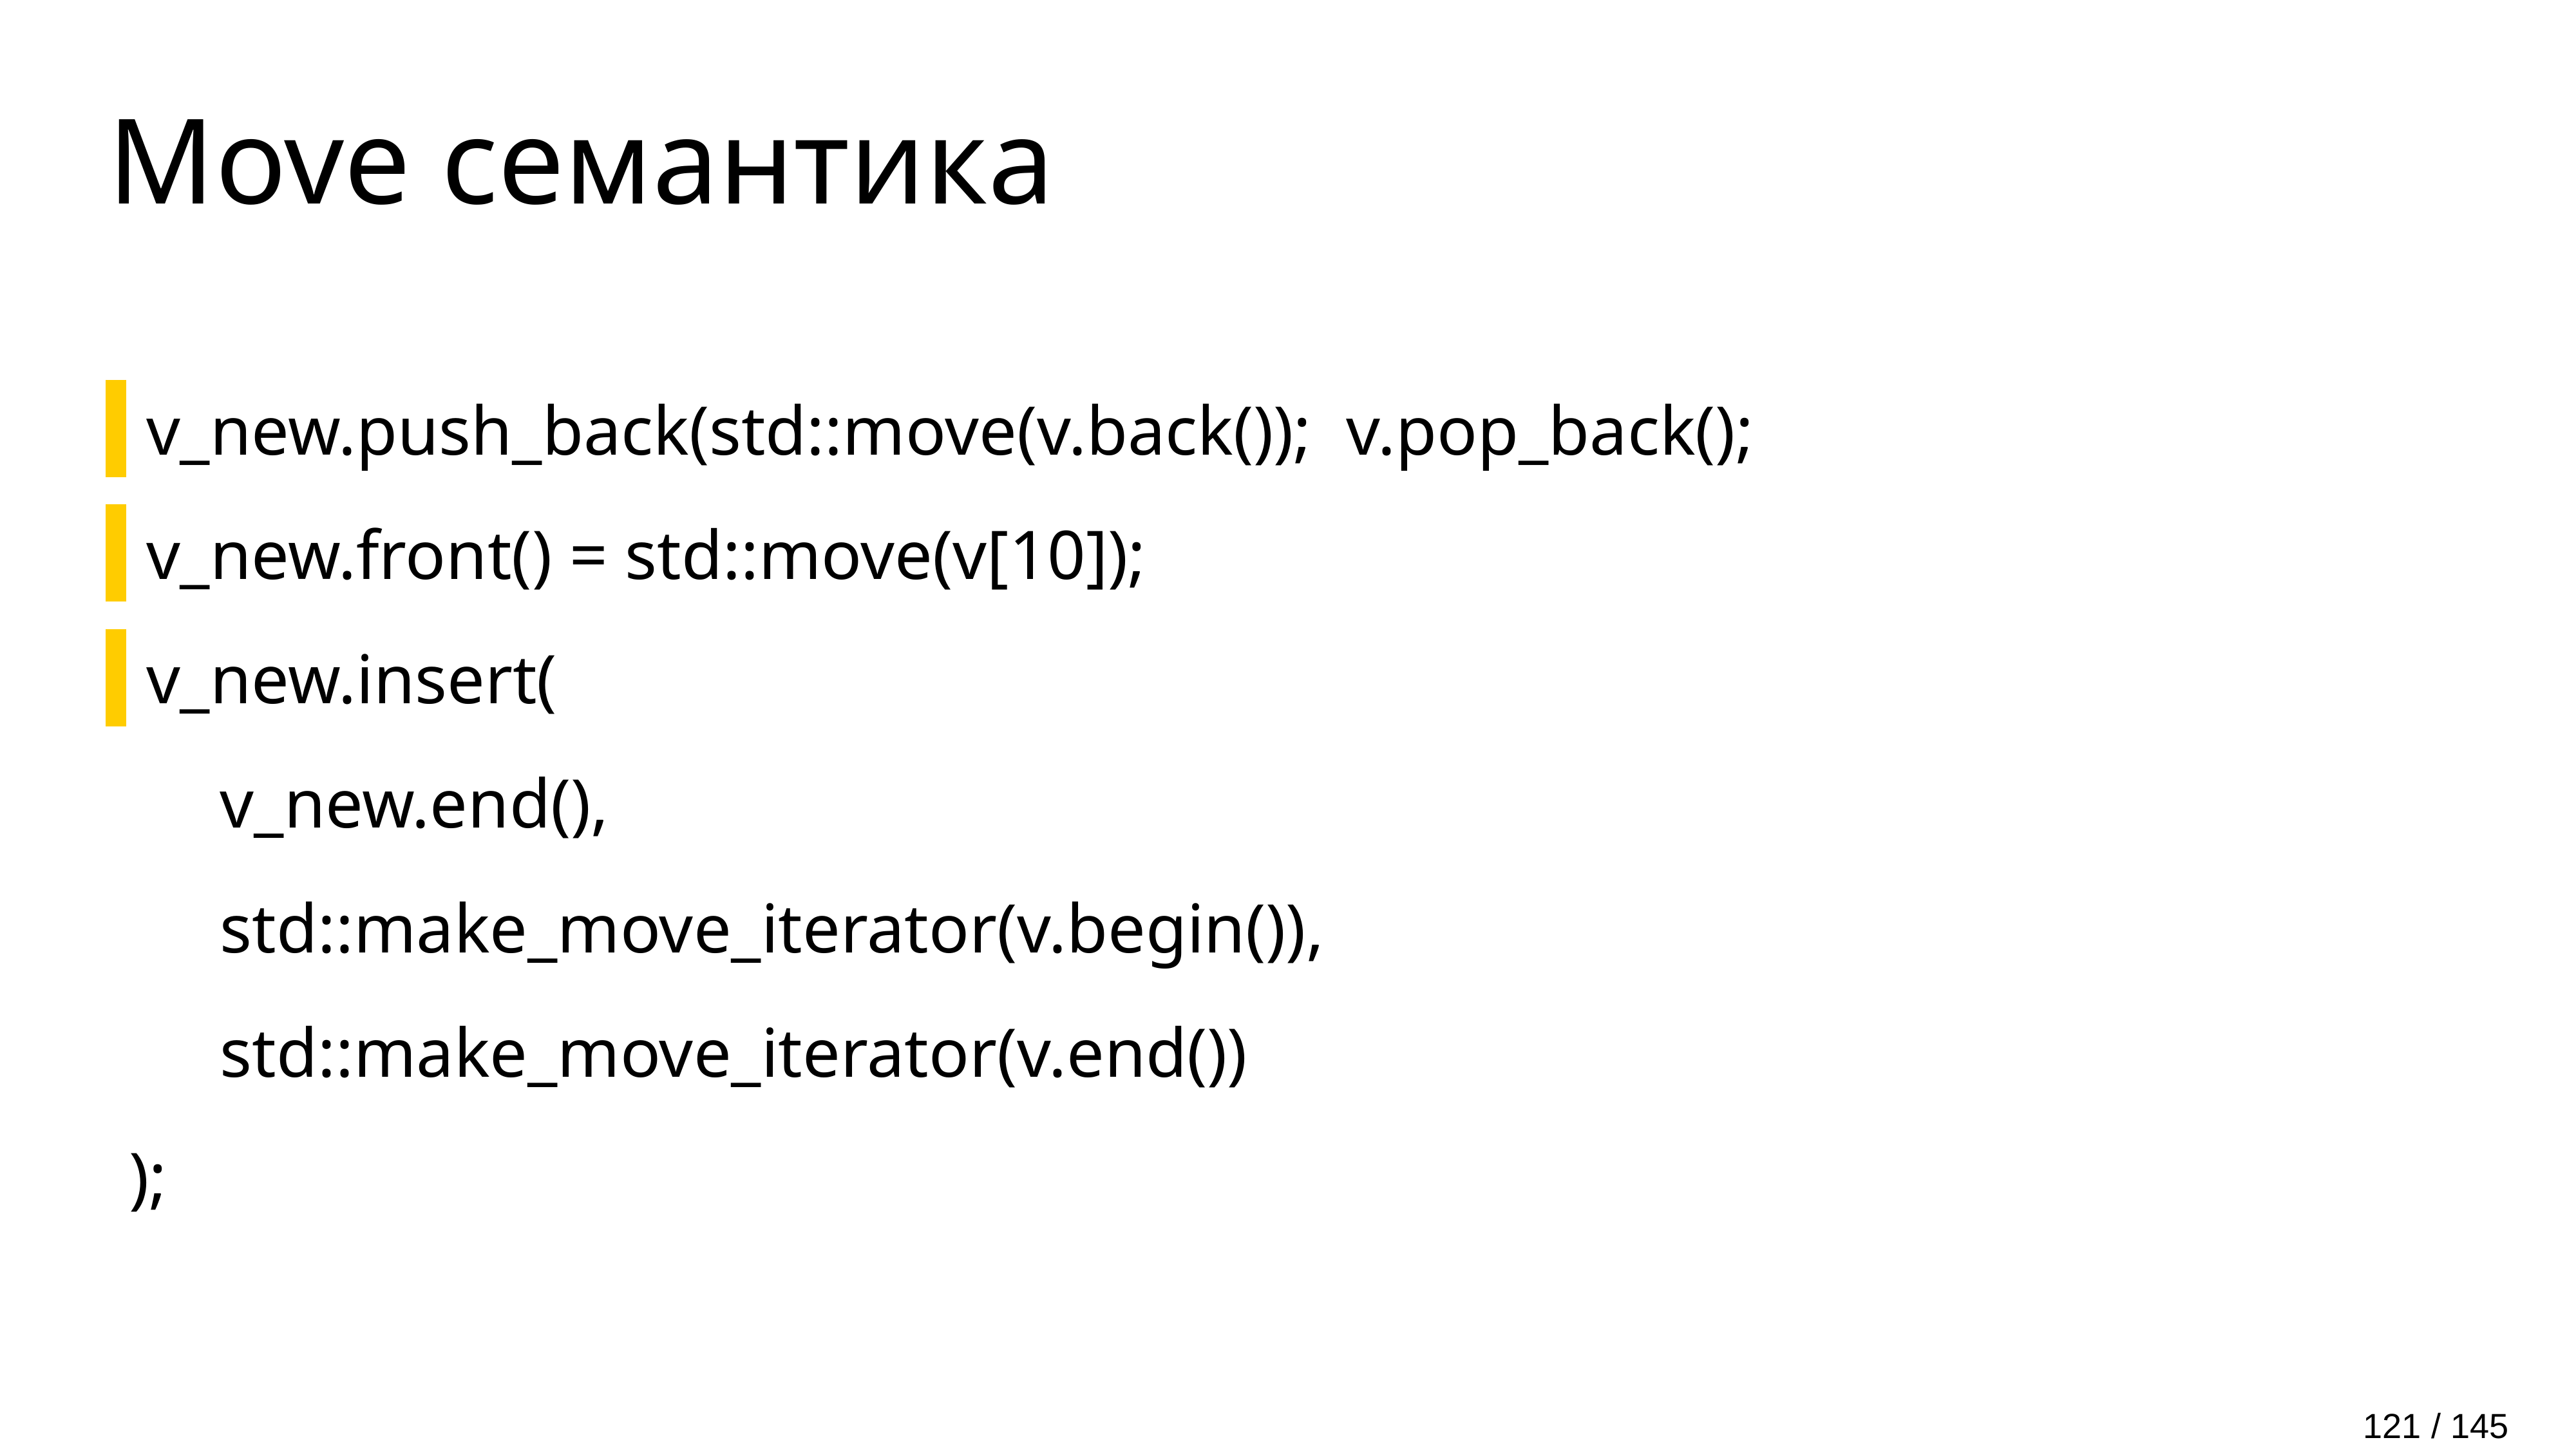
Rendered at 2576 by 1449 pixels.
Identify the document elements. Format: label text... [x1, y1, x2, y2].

title Move семантика [108, 80, 2468, 242]
text_box v_new.push_back(std::move(v.back()); v.pop_back(); v_new.front() = std::move(v[10]); v_new.insert( v_new.end(), std::make_move_iterator(v.begin()), std::make_move_iterator(v.end()) ); [96, 364, 2512, 1419]
text_box <number> / 145 [2353, 1402, 2576, 1449]
